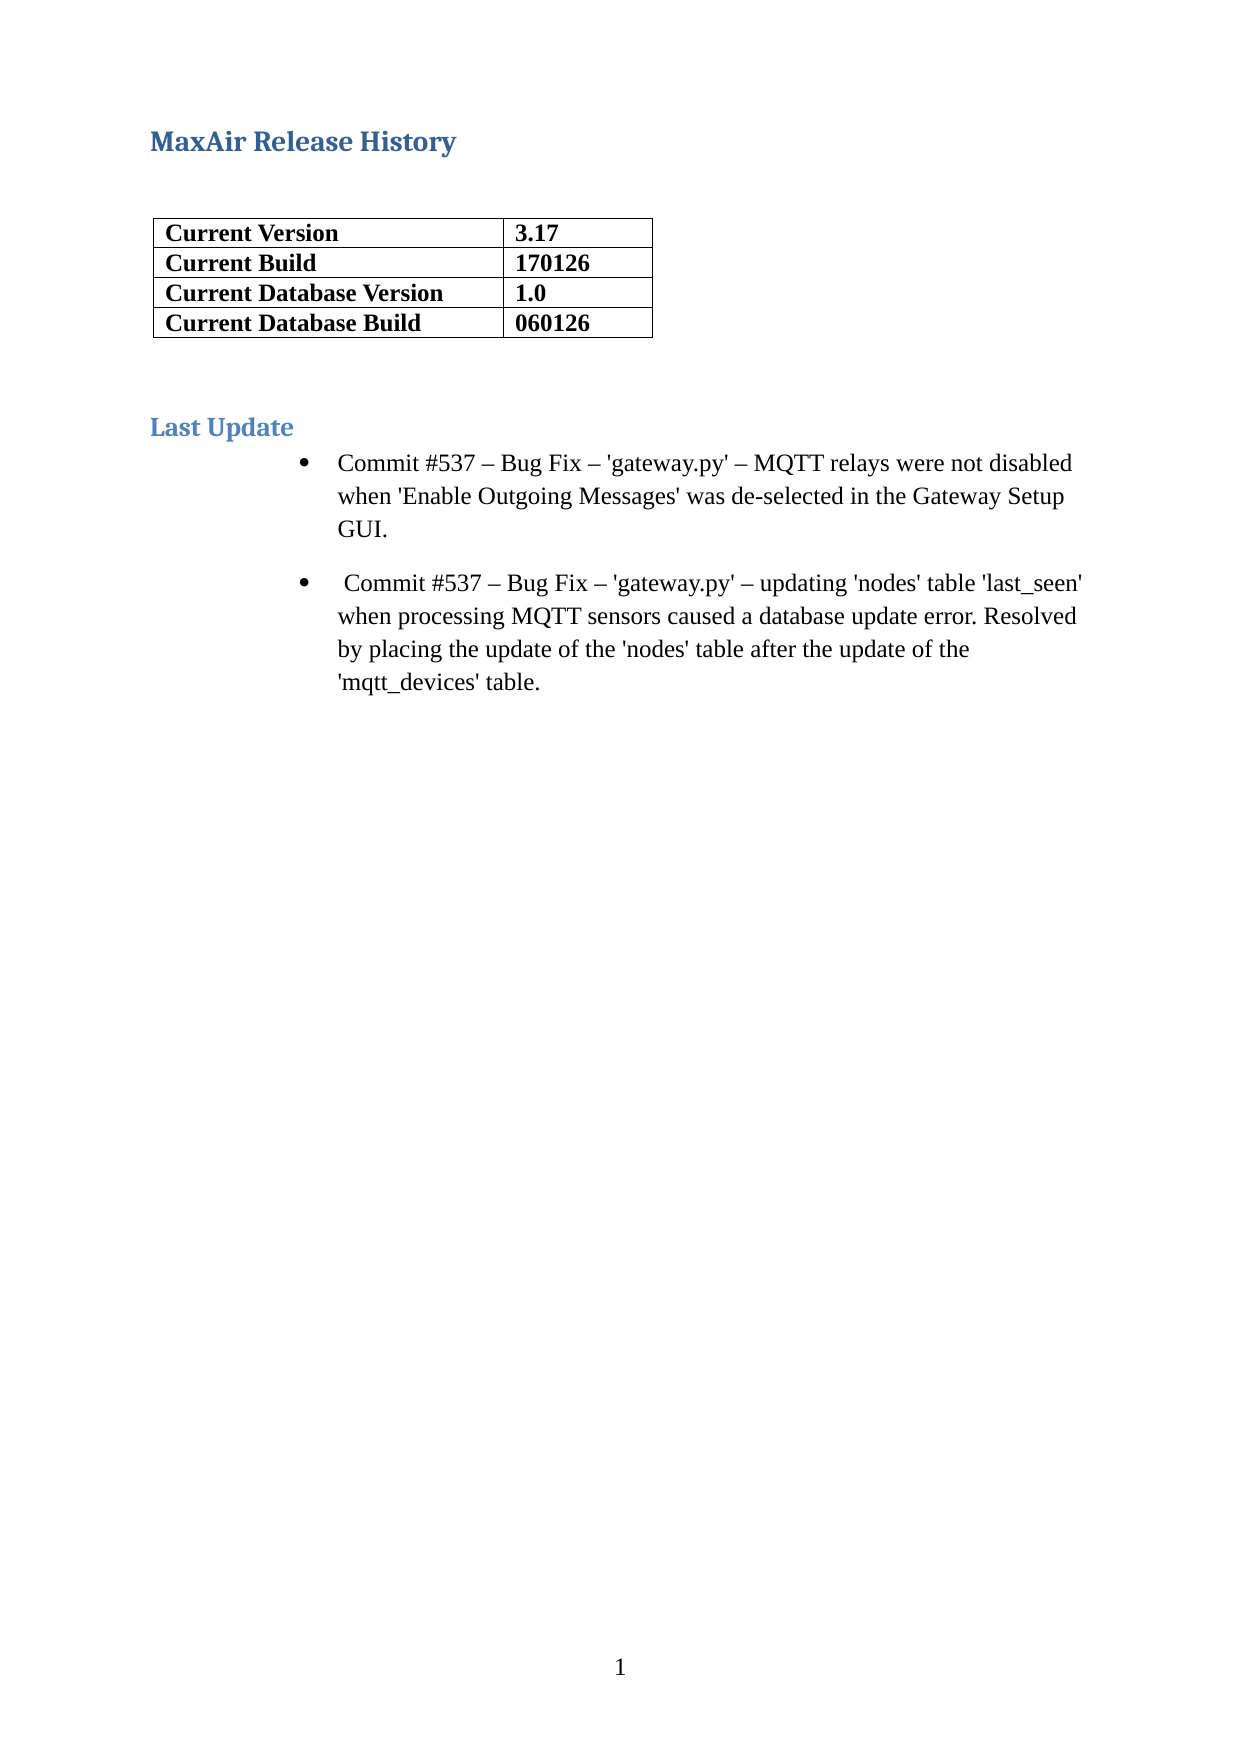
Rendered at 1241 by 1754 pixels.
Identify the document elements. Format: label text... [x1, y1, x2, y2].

table_cell Current Build [154, 248, 503, 277]
subtitle Last Update [150, 412, 1090, 443]
table_cell Current Database Build [154, 308, 503, 337]
table_cell 060126 [504, 308, 652, 337]
list Commit #537 – Bug Fix – 'gateway.py' – updating 'nodes' table 'last_seen' when processing MQTT sensors caused a database update error. Resolved by placing the update of the 'nodes' table after the update of the 'mqtt_devices' table. [300, 568, 1090, 696]
table_header 3.17 [504, 219, 652, 247]
subtitle MaxAir Release History [150, 125, 1090, 158]
table_header Current Version [154, 219, 503, 247]
table_cell 170126 [504, 248, 652, 277]
table_cell Current Database Version [154, 278, 503, 307]
list Commit #537 – Bug Fix – 'gateway.py' – MQTT relays were not disabled when 'Enable Outgoing Messages' was de-selected in the Gateway Setup GUI. [300, 448, 1090, 543]
table_cell 1.0 [504, 278, 652, 307]
